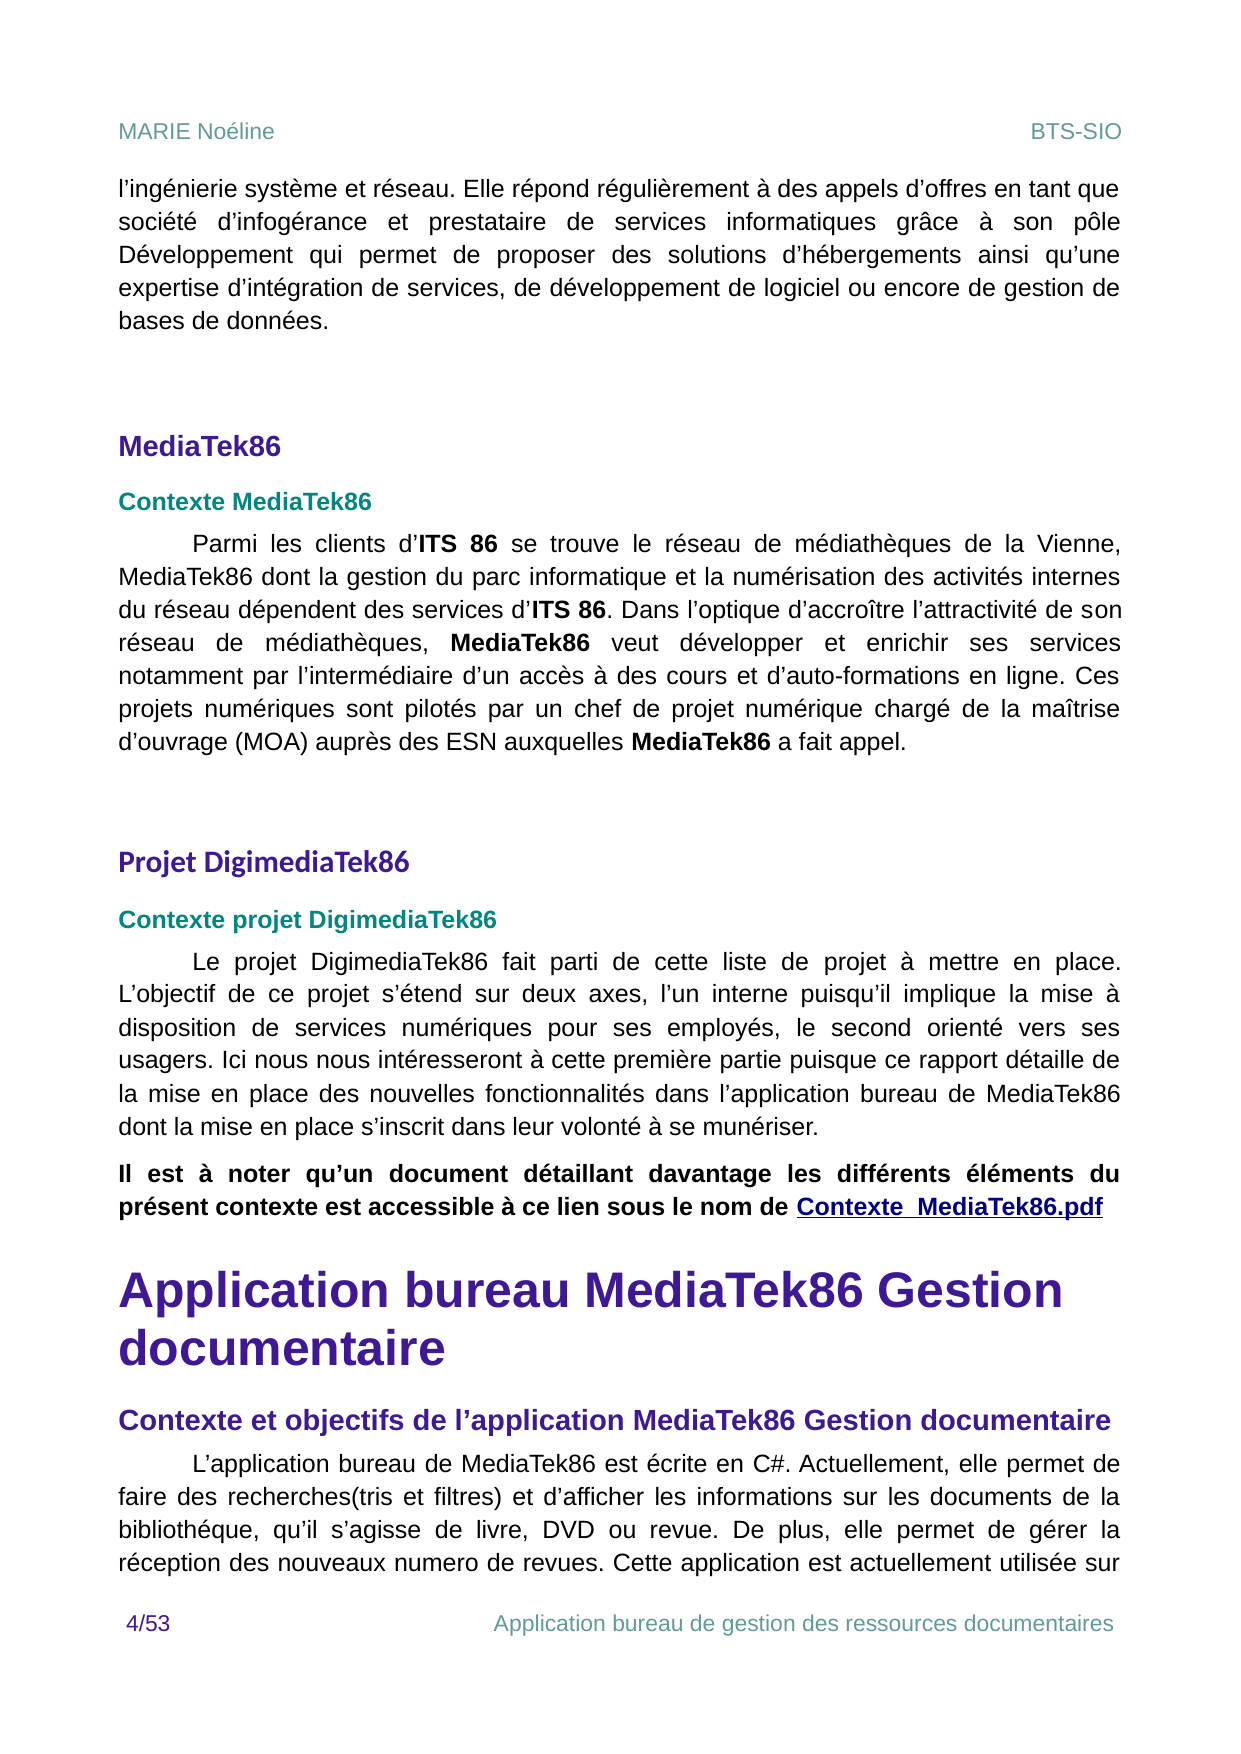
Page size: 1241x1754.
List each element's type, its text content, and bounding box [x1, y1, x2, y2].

subtitle Contexte et objectifs de l’application MediaTek86 Gestion documentaire [118, 1403, 1122, 1436]
text Parmi les clients d’ITS 86 se trouve le réseau de médiathèques de la Vienne, MediaTek86 dont la gestion du parc informatique et la numérisation des activités internes du réseau dépendent des services d’ITS 86. Dans l’optique d’accroître l’attractivité de son réseau de médiathèques, MediaTek86 veut développer et enrichir ses services notamment par l’intermédiaire d’un accès à des cours et d’auto-formations en ligne. Ces projets numériques sont pilotés par un chef de projet numérique chargé de la maîtrise d’ouvrage (MOA) auprès des ESN auxquelles MediaTek86 a fait appel. [118, 529, 1122, 756]
subtitle Projet DigimediaTek86 [118, 842, 1122, 880]
subtitle Contexte MediaTek86 [118, 487, 1122, 516]
text L’application bureau de MediaTek86 est écrite en C#. Actuellement, elle permet de faire des recherches(tris et filtres) et d’afficher les informations sur les documents de la bibliothéque, qu’il s’agisse de livre, DVD ou revue. De plus, elle permet de gérer la réception des nouveaux numero de revues. Cette application est actuellement utilisée sur [118, 1449, 1122, 1577]
subtitle Contexte projet DigimediaTek86 [118, 905, 1122, 934]
text Il est à noter qu’un document détaillant davantage les différents éléments du présent contexte est accessible à ce lien sous le nom de Contexte_MediaTek86.pdf [118, 1159, 1122, 1221]
text Le projet DigimediaTek86 fait parti de cette liste de projet à mettre en place. L’objectif de ce projet s’étend sur deux axes, l’un interne puisqu’il implique la mise à disposition de services numériques pour ses employés, le second orienté vers ses usagers. Ici nous nous intéresseront à cette première partie puisque ce rapport détaille de la mise en place des nouvelles fonctionnalités dans l’application bureau de MediaTek86 dont la mise en place s’inscrit dans leur volonté à se munériser. [118, 946, 1122, 1140]
text l’ingénierie système et réseau. Elle répond régulièrement à des appels d’offres en tant que société d’infogérance et prestataire de services informatiques grâce à son pôle Développement qui permet de proposer des solutions d’hébergements ainsi qu’une expertise d’intégration de services, de développement de logiciel ou encore de gestion de bases de données. [118, 174, 1122, 335]
subtitle Application bureau MediaTek86 Gestion documentaire [118, 1261, 1122, 1376]
subtitle MediaTek86 [118, 429, 1122, 462]
